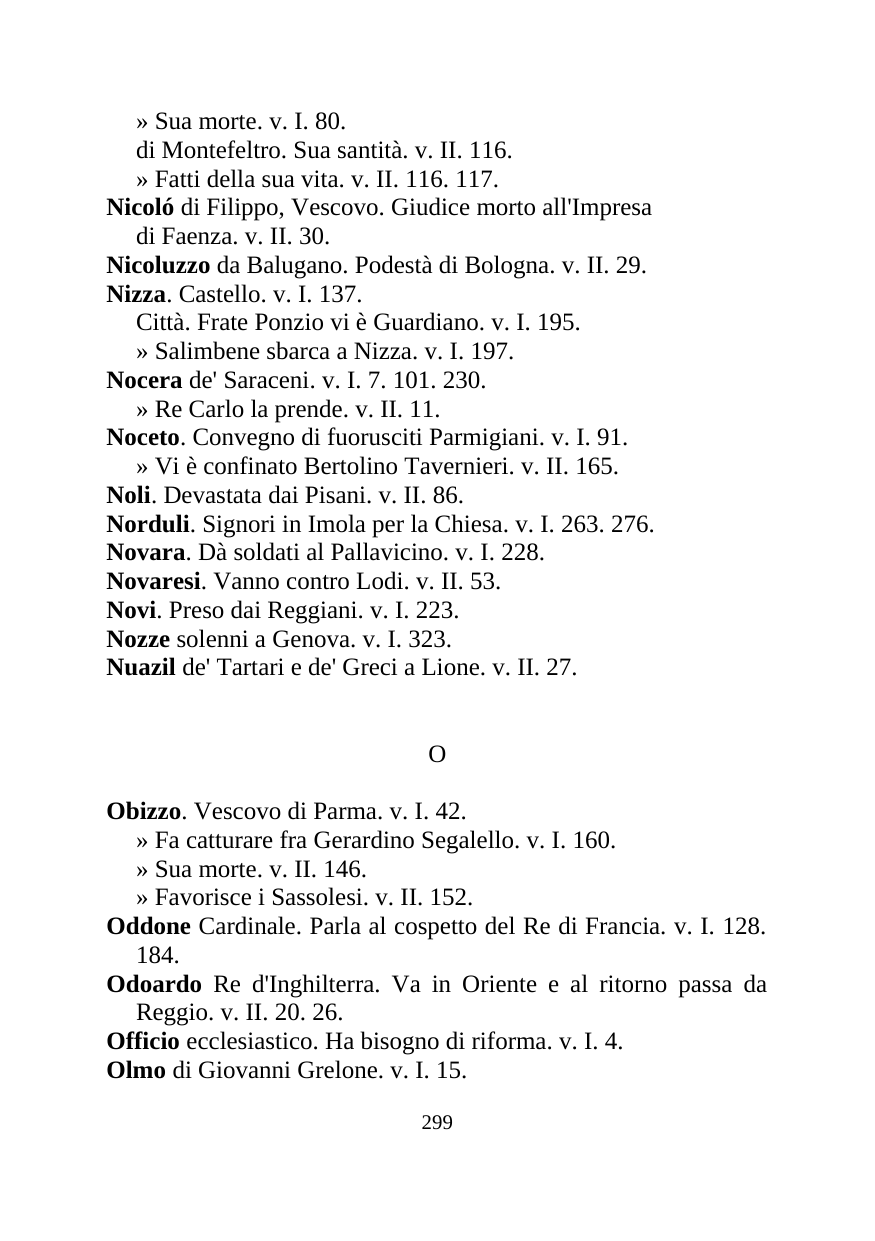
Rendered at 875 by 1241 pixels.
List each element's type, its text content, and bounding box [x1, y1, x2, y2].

text Novaresi. Vanno contro Lodi. v. II. 53. [106, 566, 768, 595]
text » Fatti della sua vita. v. II. 116. 117. [136, 164, 768, 192]
text Noli. Devastata dai Pisani. v. II. 86. [106, 480, 768, 509]
text » Sua morte. v. II. 146. [136, 854, 768, 882]
text Nicoluzzo da Balugano. Podestà di Bologna. v. II. 29. [106, 250, 768, 279]
text Nocera de' Saraceni. v. I. 7. 101. 230. [106, 365, 768, 394]
text » Sua morte. v. I. 80. [136, 106, 768, 135]
text Olmo di Giovanni Grelone. v. I. 15. [106, 1055, 768, 1084]
text Novara. Dà soldati al Pallavicino. v. I. 228. [106, 537, 768, 566]
text di Faenza. v. II. 30. [136, 221, 768, 250]
text Oddone Cardinale. Parla al cospetto del Re di Francia. v. I. 128. 184. [106, 911, 768, 969]
text Nizza. Castello. v. I. 137. [106, 279, 768, 307]
text Nicoló di Filippo, Vescovo. Giudice morto all'Impresa [106, 192, 768, 221]
text » Salimbene sbarca a Nizza. v. I. 197. [136, 336, 768, 365]
text Officio ecclesiastico. Ha bisogno di riforma. v. I. 4. [106, 1026, 768, 1055]
text » Re Carlo la prende. v. II. 11. [136, 394, 768, 422]
text Nuazil de' Tartari e de' Greci a Lione. v. II. 27. [106, 652, 768, 681]
text Noceto. Convegno di fuorusciti Parmigiani. v. I. 91. [106, 422, 768, 451]
text » Favorisce i Sassolesi. v. II. 152. [136, 882, 768, 911]
text Odoardo Re d'Inghilterra. Va in Oriente e al ritorno passa da Reggio. v. II. 20. 26. [106, 969, 768, 1026]
text Norduli. Signori in Imola per la Chiesa. v. I. 263. 276. [106, 509, 768, 537]
text Nozze solenni a Genova. v. I. 323. [106, 624, 768, 652]
text Città. Frate Ponzio vi è Guardiano. v. I. 195. [136, 307, 768, 336]
text Novi. Preso dai Reggiani. v. I. 223. [106, 595, 768, 624]
text O [106, 739, 768, 767]
text di Montefeltro. Sua santità. v. II. 116. [136, 135, 768, 164]
text Obizzo. Vescovo di Parma. v. I. 42. [106, 796, 768, 825]
text » Vi è confinato Bertolino Tavernieri. v. II. 165. [136, 451, 768, 480]
text » Fa catturare fra Gerardino Segalello. v. I. 160. [136, 825, 768, 854]
